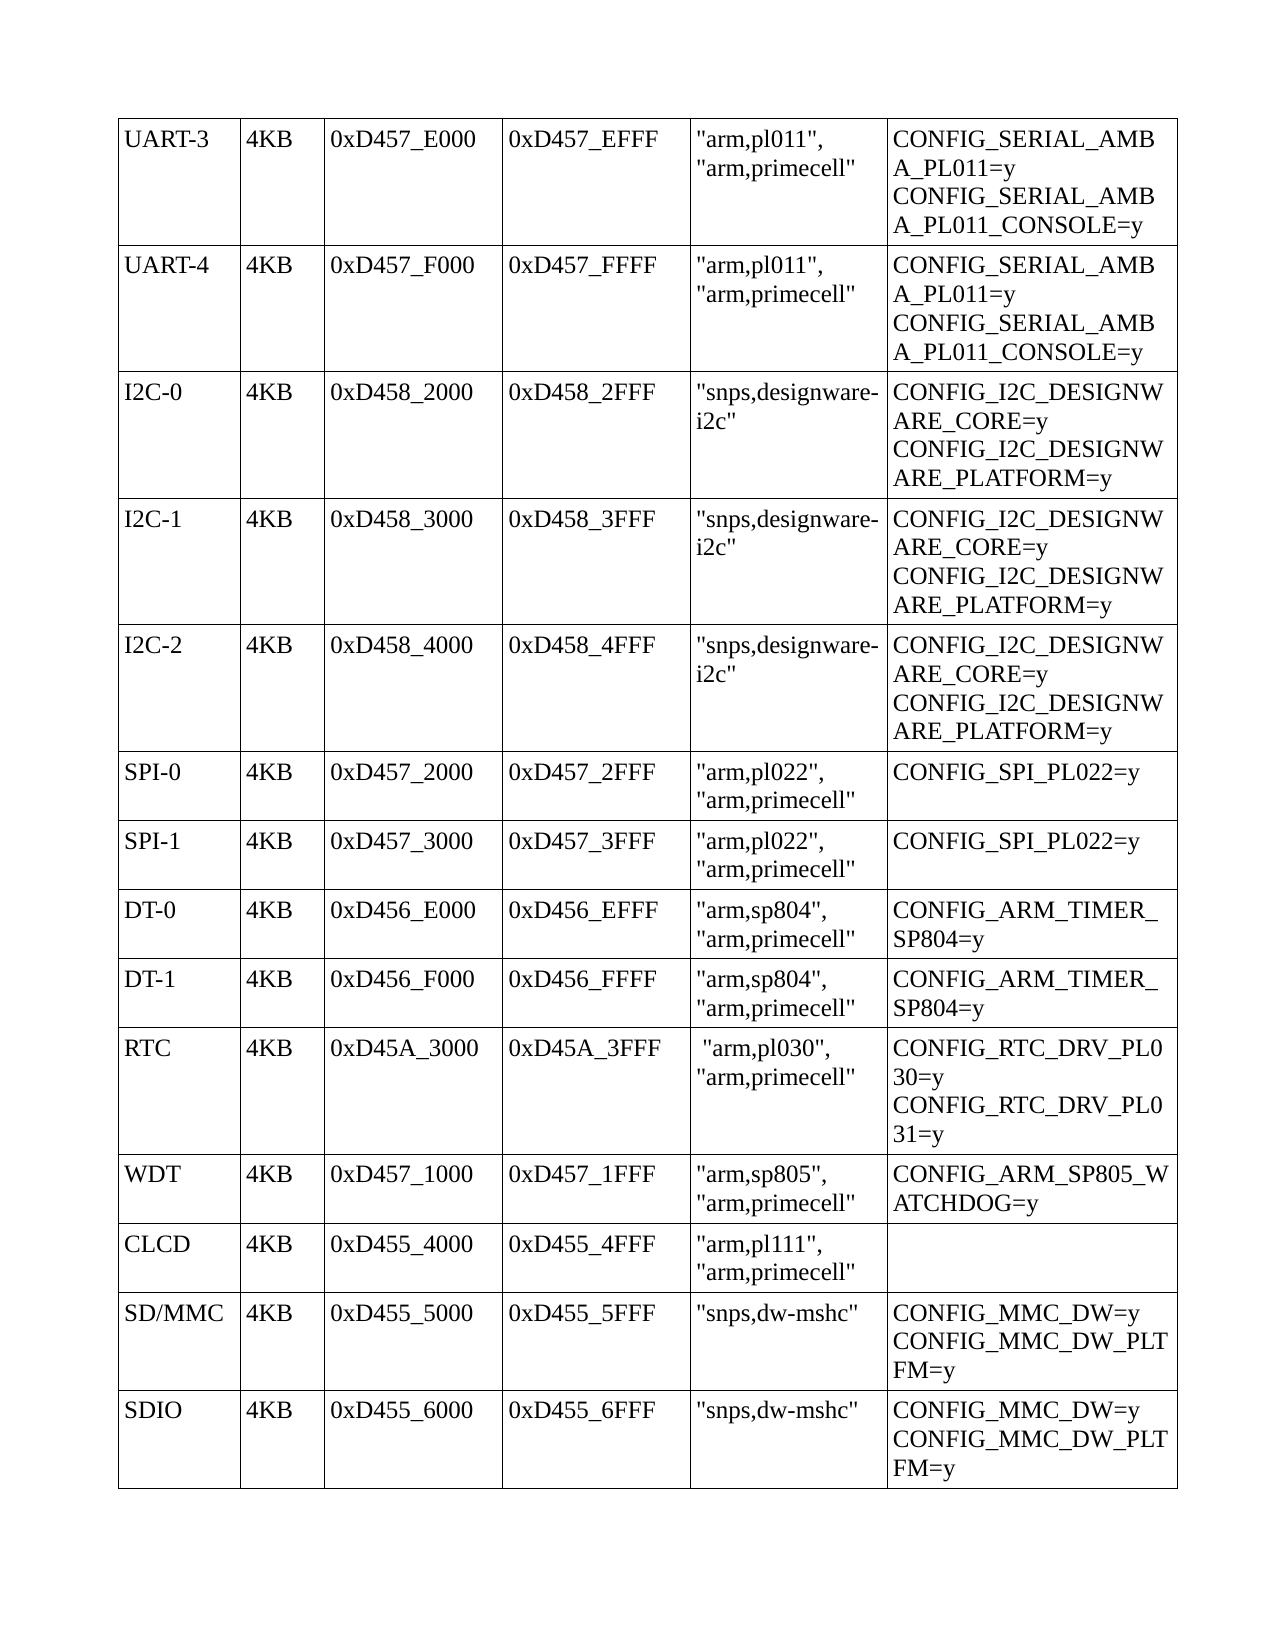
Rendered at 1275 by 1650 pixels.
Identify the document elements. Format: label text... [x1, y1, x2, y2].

table_cell RTC [119, 1028, 240, 1154]
table_cell "snps,dw-mshc" [691, 1391, 887, 1487]
table_cell "arm,pl111", "arm,primecell" [691, 1224, 887, 1292]
table_cell 4KB [241, 821, 324, 889]
table_cell 0xD457_F000 [325, 246, 502, 371]
table_cell 4KB [241, 959, 324, 1027]
table_cell 0xD455_4000 [325, 1224, 502, 1292]
table_cell 0xD456_E000 [325, 890, 502, 958]
table_cell I2C-0 [119, 372, 240, 498]
table_cell 0xD456_EFFF [503, 890, 690, 958]
table_cell 0xD455_4FFF [503, 1224, 690, 1292]
table_cell 0xD45A_3000 [325, 1028, 502, 1154]
table_cell "snps,dw-mshc" [691, 1293, 887, 1390]
table_cell 0xD457_2FFF [503, 752, 690, 820]
table_cell [888, 1224, 1177, 1292]
table_cell 4KB [241, 246, 324, 371]
table_cell 0xD458_4000 [325, 625, 502, 751]
table_cell 0xD457_3FFF [503, 821, 690, 889]
table_cell 4KB [241, 372, 324, 498]
table_cell "arm,sp805", "arm,primecell" [691, 1155, 887, 1223]
table_cell "arm,pl030", "arm,primecell" [691, 1028, 887, 1154]
table_cell UART-3 [119, 119, 240, 245]
table_cell 0xD455_6FFF [503, 1391, 690, 1487]
table_cell 0xD457_E000 [325, 119, 502, 245]
table_cell CONFIG_RTC_DRV_PL030=y CONFIG_RTC_DRV_PL031=y [888, 1028, 1177, 1154]
table_cell 0xD457_2000 [325, 752, 502, 820]
table_cell 4KB [241, 499, 324, 624]
table_cell 0xD456_F000 [325, 959, 502, 1027]
table_cell SPI-1 [119, 821, 240, 889]
table_cell 0xD458_2000 [325, 372, 502, 498]
table_cell I2C-2 [119, 625, 240, 751]
table_cell I2C-1 [119, 499, 240, 624]
table_cell CONFIG_I2C_DESIGNWARE_CORE=y CONFIG_I2C_DESIGNWARE_PLATFORM=y [888, 625, 1177, 751]
table_cell CONFIG_ARM_TIMER_SP804=y [888, 890, 1177, 958]
table_cell 4KB [241, 1028, 324, 1154]
table_cell "arm,pl022", "arm,primecell" [691, 752, 887, 820]
table_cell 0xD455_5FFF [503, 1293, 690, 1390]
table_cell "arm,pl011", "arm,primecell" [691, 119, 887, 245]
table_cell 0xD455_5000 [325, 1293, 502, 1390]
table_cell 4KB [241, 1155, 324, 1223]
table_cell "arm,pl011", "arm,primecell" [691, 246, 887, 371]
table_cell 0xD455_6000 [325, 1391, 502, 1487]
table_cell CONFIG_ARM_TIMER_SP804=y [888, 959, 1177, 1027]
table_cell "snps,designware-i2c" [691, 372, 887, 498]
table_cell 4KB [241, 890, 324, 958]
table_cell 0xD458_3000 [325, 499, 502, 624]
table_cell 4KB [241, 1391, 324, 1487]
table_cell 0xD457_3000 [325, 821, 502, 889]
table_cell WDT [119, 1155, 240, 1223]
table_cell "arm,sp804", "arm,primecell" [691, 959, 887, 1027]
table_cell 0xD457_1000 [325, 1155, 502, 1223]
table_cell 4KB [241, 625, 324, 751]
table_cell 4KB [241, 1293, 324, 1390]
table_cell 4KB [241, 119, 324, 245]
table_cell CLCD [119, 1224, 240, 1292]
table_cell 0xD457_1FFF [503, 1155, 690, 1223]
table_cell UART-4 [119, 246, 240, 371]
table_cell 0xD457_EFFF [503, 119, 690, 245]
table_cell 0xD457_FFFF [503, 246, 690, 371]
table_cell DT-1 [119, 959, 240, 1027]
table_cell CONFIG_ARM_SP805_WATCHDOG=y [888, 1155, 1177, 1223]
table_cell 0xD45A_3FFF [503, 1028, 690, 1154]
table_cell CONFIG_SERIAL_AMBA_PL011=y CONFIG_SERIAL_AMBA_PL011_CONSOLE=y [888, 119, 1177, 245]
table_cell 0xD456_FFFF [503, 959, 690, 1027]
table_cell 0xD458_2FFF [503, 372, 690, 498]
table_cell 0xD458_4FFF [503, 625, 690, 751]
table_cell "snps,designware-i2c" [691, 499, 887, 624]
table_cell CONFIG_SERIAL_AMBA_PL011=y CONFIG_SERIAL_AMBA_PL011_CONSOLE=y [888, 246, 1177, 371]
table_cell SD/MMC [119, 1293, 240, 1390]
table_cell SDIO [119, 1391, 240, 1487]
table_cell CONFIG_SPI_PL022=y [888, 752, 1177, 820]
table_cell "snps,designware-i2c" [691, 625, 887, 751]
table_cell CONFIG_I2C_DESIGNWARE_CORE=y CONFIG_I2C_DESIGNWARE_PLATFORM=y [888, 372, 1177, 498]
table_cell "arm,pl022", "arm,primecell" [691, 821, 887, 889]
table_cell CONFIG_I2C_DESIGNWARE_CORE=y CONFIG_I2C_DESIGNWARE_PLATFORM=y [888, 499, 1177, 624]
table_cell CONFIG_MMC_DW=y CONFIG_MMC_DW_PLTFM=y [888, 1391, 1177, 1487]
table_cell "arm,sp804", "arm,primecell" [691, 890, 887, 958]
table_cell SPI-0 [119, 752, 240, 820]
table_cell 4KB [241, 752, 324, 820]
table_cell 0xD458_3FFF [503, 499, 690, 624]
table_cell 4KB [241, 1224, 324, 1292]
table_cell DT-0 [119, 890, 240, 958]
table_cell CONFIG_MMC_DW=y CONFIG_MMC_DW_PLTFM=y [888, 1293, 1177, 1390]
table_cell CONFIG_SPI_PL022=y [888, 821, 1177, 889]
